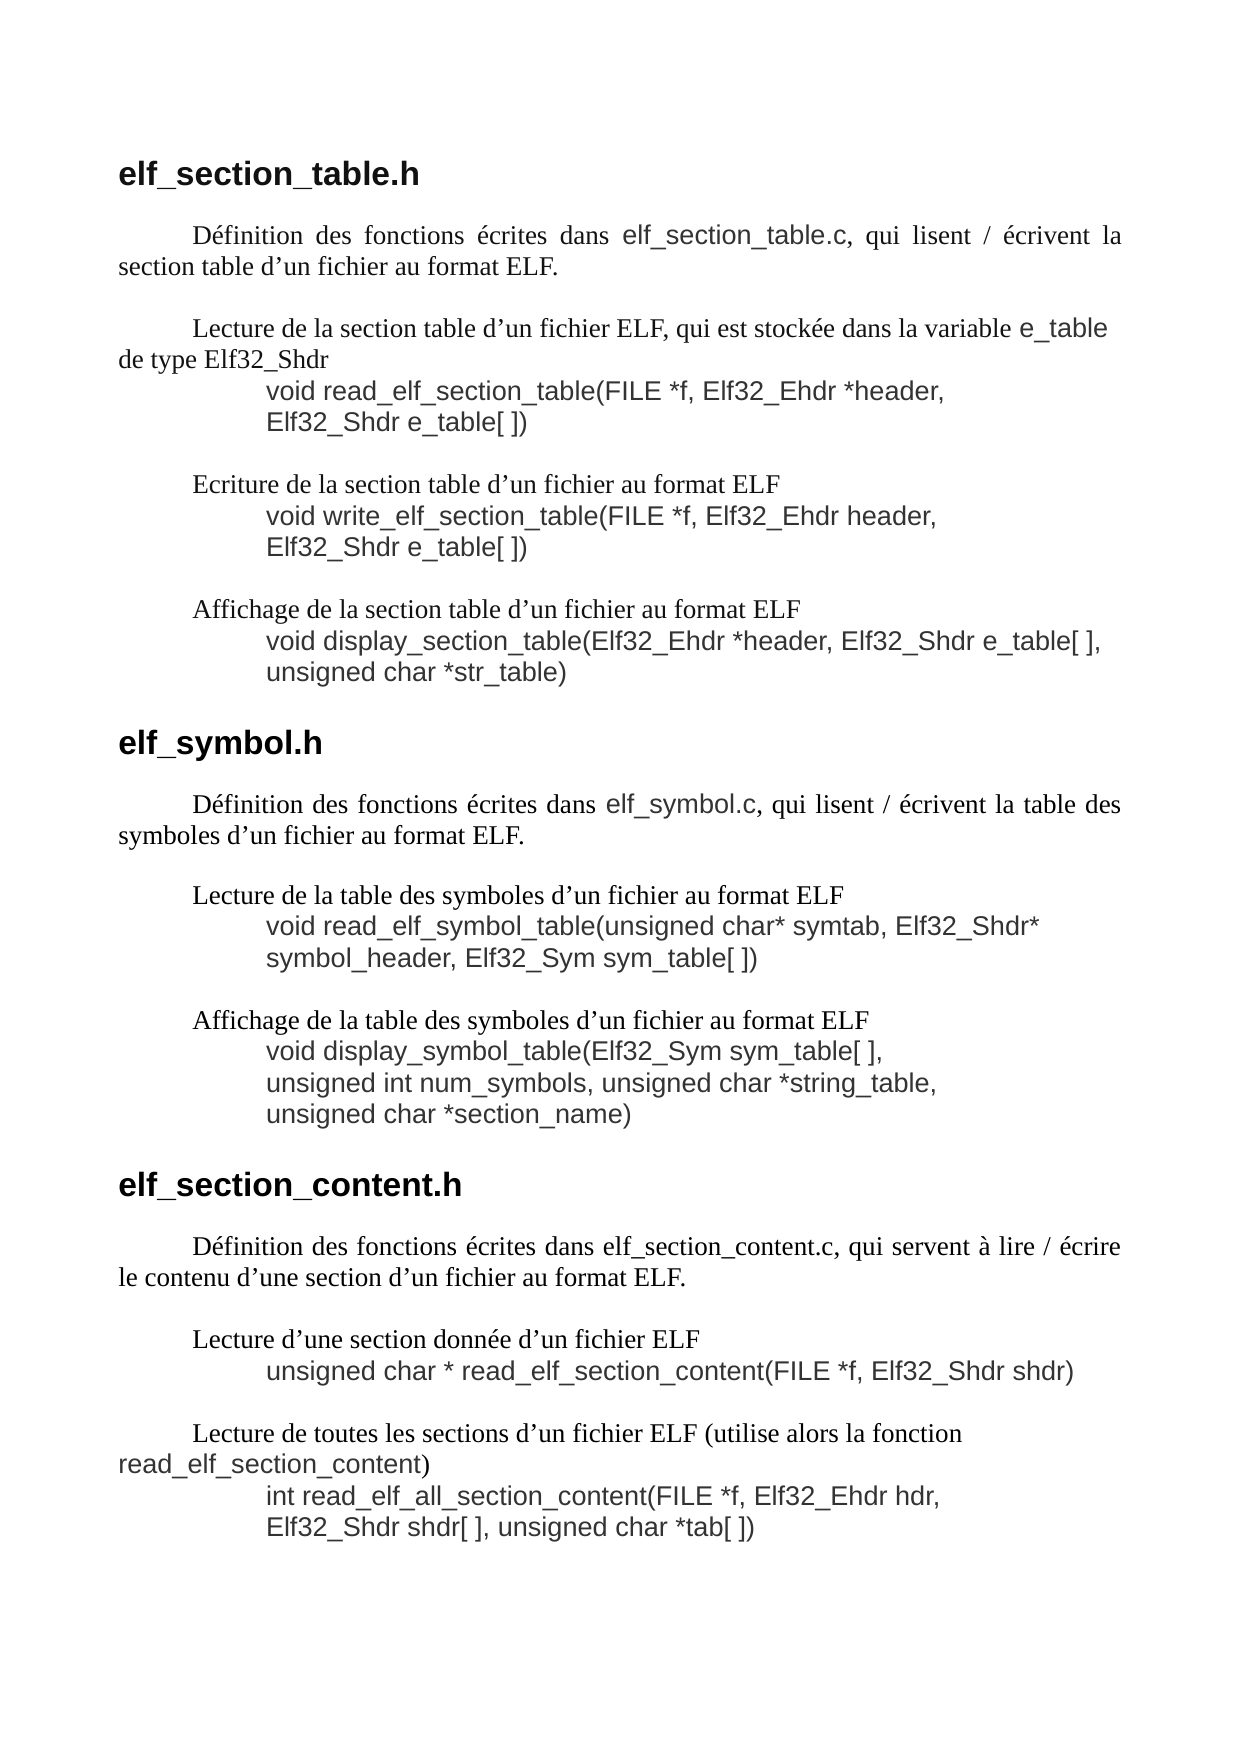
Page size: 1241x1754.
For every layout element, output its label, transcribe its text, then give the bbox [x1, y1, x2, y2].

text Affichage de la section table d’un fichier au format ELF [118, 593, 1122, 625]
text Définition des fonctions écrites dans elf_section_table.c, qui lisent / écrivent la section table d’un fichier au format ELF. [118, 219, 1122, 281]
text Lecture de toutes les sections d’un fichier ELF (utilise alors la fonction read_elf_section_content) [118, 1417, 1122, 1479]
text Lecture d’une section donnée d’un fichier ELF [118, 1323, 1122, 1354]
subtitle elf_section_table.h [118, 153, 1122, 192]
text Affichage de la table des symboles d’un fichier au format ELF [118, 1004, 1122, 1035]
text Ecriture de la section table d’un fichier au format ELF void write_elf_section_table(FILE *f, Elf32_Ehdr header, Elf32_Shdr e_table[ ]) [118, 468, 1122, 562]
text unsigned char * read_elf_section_content(FILE *f, Elf32_Shdr shdr) [118, 1354, 1122, 1386]
text void display_symbol_table(Elf32_Sym sym_table[ ], unsigned int num_symbols, unsigned char *string_table, unsigned char *section_name) [118, 1035, 1122, 1129]
subtitle elf_symbol.h [118, 722, 1122, 761]
text void read_elf_symbol_table(unsigned char* symtab, Elf32_Shdr* symbol_header, Elf32_Sym sym_table[ ]) [118, 910, 1122, 973]
text void display_section_table(Elf32_Ehdr *header, Elf32_Shdr e_table[ ], unsigned char *str_table) [118, 625, 1122, 687]
text Lecture de la table des symboles d’un fichier au format ELF [118, 879, 1122, 910]
subtitle elf_section_content.h [118, 1164, 1122, 1203]
text Définition des fonctions écrites dans elf_symbol.c, qui lisent / écrivent la table des symboles d’un fichier au format ELF. [118, 788, 1122, 850]
text Définition des fonctions écrites dans elf_section_content.c, qui servent à lire / écrire le contenu d’une section d’un fichier au format ELF. [118, 1230, 1122, 1292]
text Lecture de la section table d’un fichier ELF, qui est stockée dans la variable e_table de type Elf32_Shdr void read_elf_section_table(FILE *f, Elf32_Ehdr *header, Elf32_Shdr e_table[ ]) [118, 312, 1122, 437]
text int read_elf_all_section_content(FILE *f, Elf32_Ehdr hdr, Elf32_Shdr shdr[ ], unsigned char *tab[ ]) [118, 1479, 1122, 1542]
